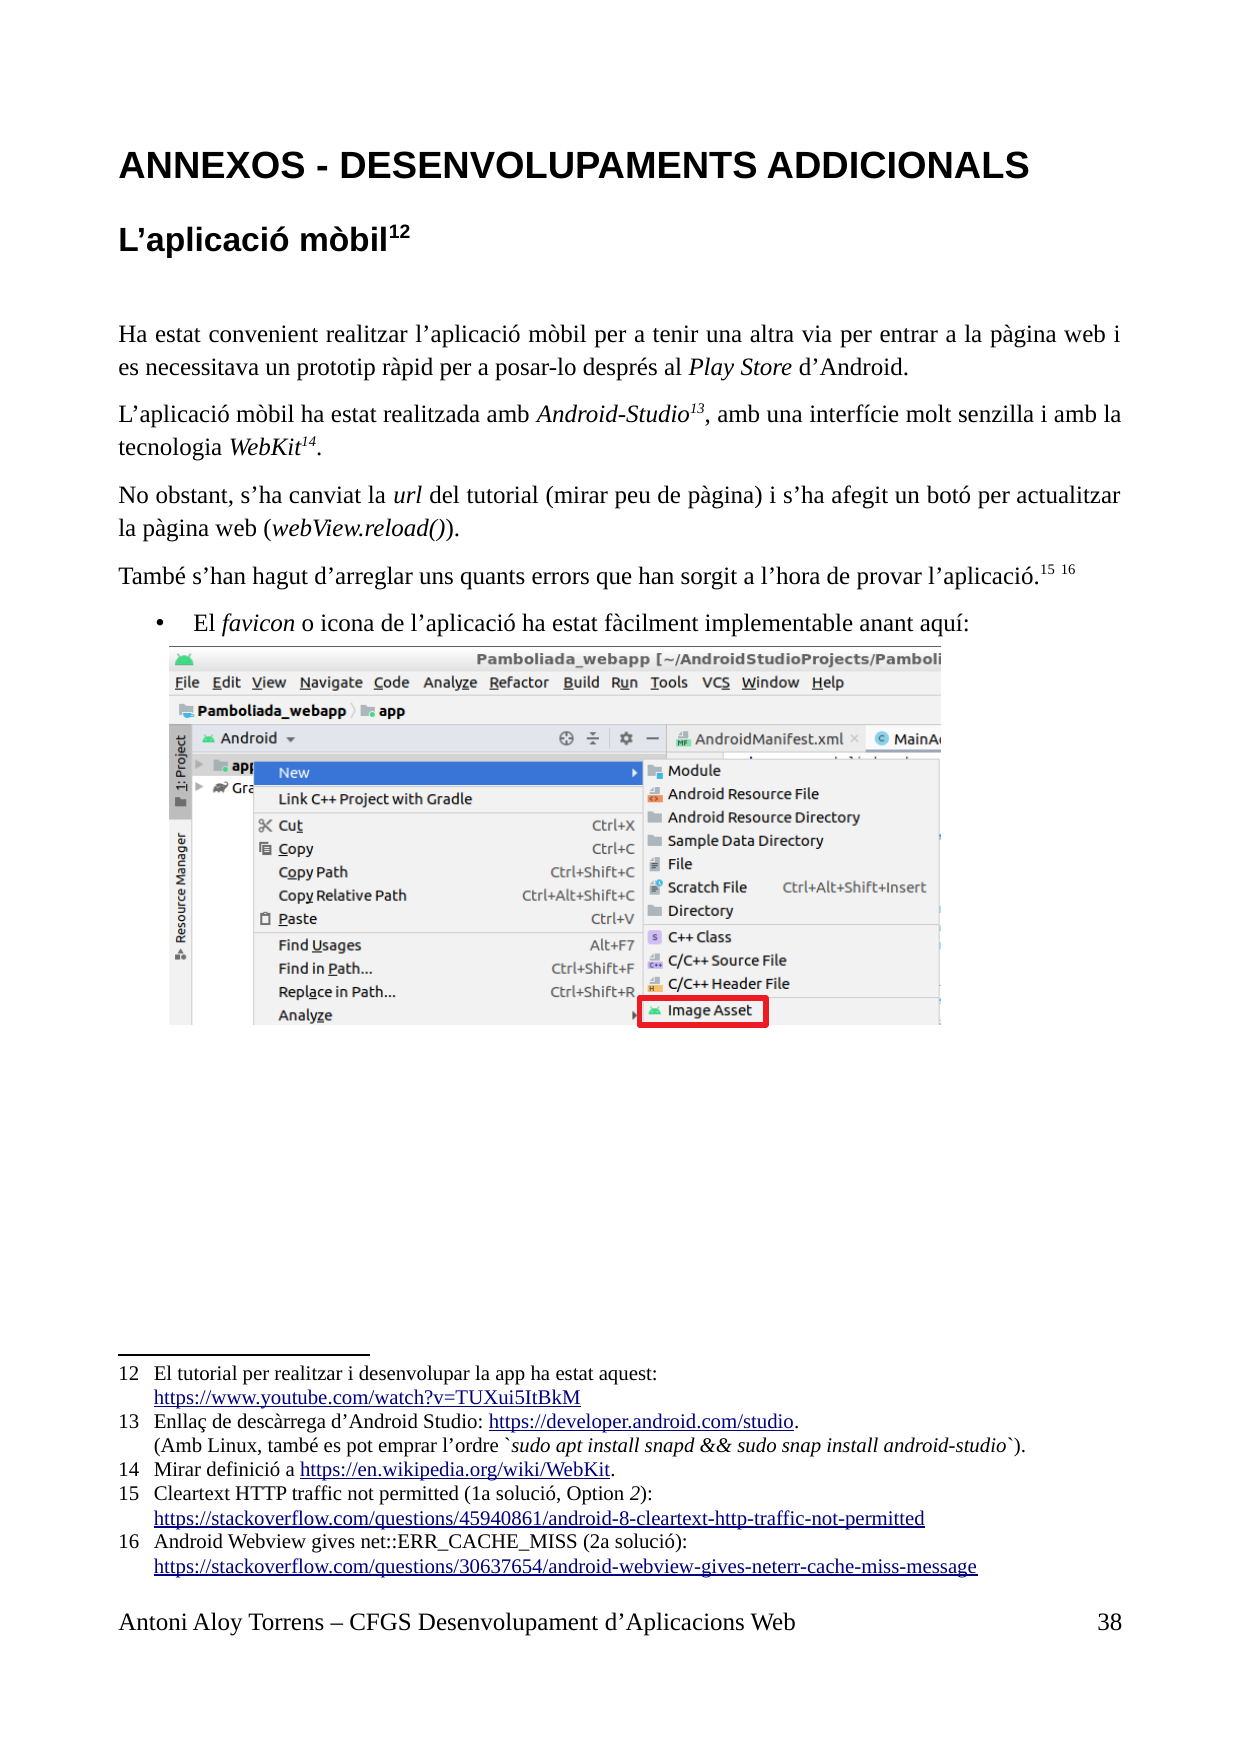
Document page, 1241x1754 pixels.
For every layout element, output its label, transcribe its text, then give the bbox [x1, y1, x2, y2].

text No obstant, s’ha canviat la url del tutorial (mirar peu de pàgina) i s’ha afegit un botó per actualitzar la pàgina web (webView.reload()). [118, 480, 1122, 542]
text També s’han hagut d’arreglar uns quants errors que han sorgit a l’hora de provar l’aplicació. [118, 561, 1122, 589]
text Mirar definició a https://en.wikipedia.org/wiki/WebKit. [118, 1457, 1122, 1481]
list El favicon o icona de l’aplicació ha estat fàcilment implementable anant aquí: [156, 608, 1122, 637]
subtitle L’aplicació mòbil [118, 220, 1122, 259]
text https://www.youtube.com/watch?v=TUXui5ItBkM [118, 1385, 1122, 1409]
text L’aplicació mòbil ha estat realitzada amb Android-Studio, amb una interfície molt senzilla i amb la tecnologia WebKit. [118, 399, 1122, 461]
text Ha estat convenient realitzar l’aplicació mòbil per a tenir una altra via per entrar a la pàgina web i es necessitava un prototip ràpid per a posar-lo després al Play Store d’Android. [118, 319, 1122, 381]
text Cleartext HTTP traffic not permitted (1a solució, Option 2): https://stackoverflow.com/questions/45940861/android-8-cleartext-http-traffic-not-permitted [118, 1481, 1122, 1529]
text (Amb Linux, també es pot emprar l’ordre `sudo apt install snapd && sudo snap install android-studio`). [118, 1433, 1122, 1457]
text El tutorial per realitzar i desenvolupar la app ha estat aquest: [118, 1361, 1122, 1385]
subtitle ANNEXOS - DESENVOLUPAMENTS ADDICIONALS [118, 143, 1122, 187]
text Enllaç de descàrrega d’Android Studio: https://developer.android.com/studio. [118, 1409, 1122, 1433]
text Android Webview gives net::ERR_CACHE_MISS (2a solució): https://stackoverflow.com/questions/30637654/android-webview-gives-neterr-cache-miss-message [118, 1529, 1122, 1578]
